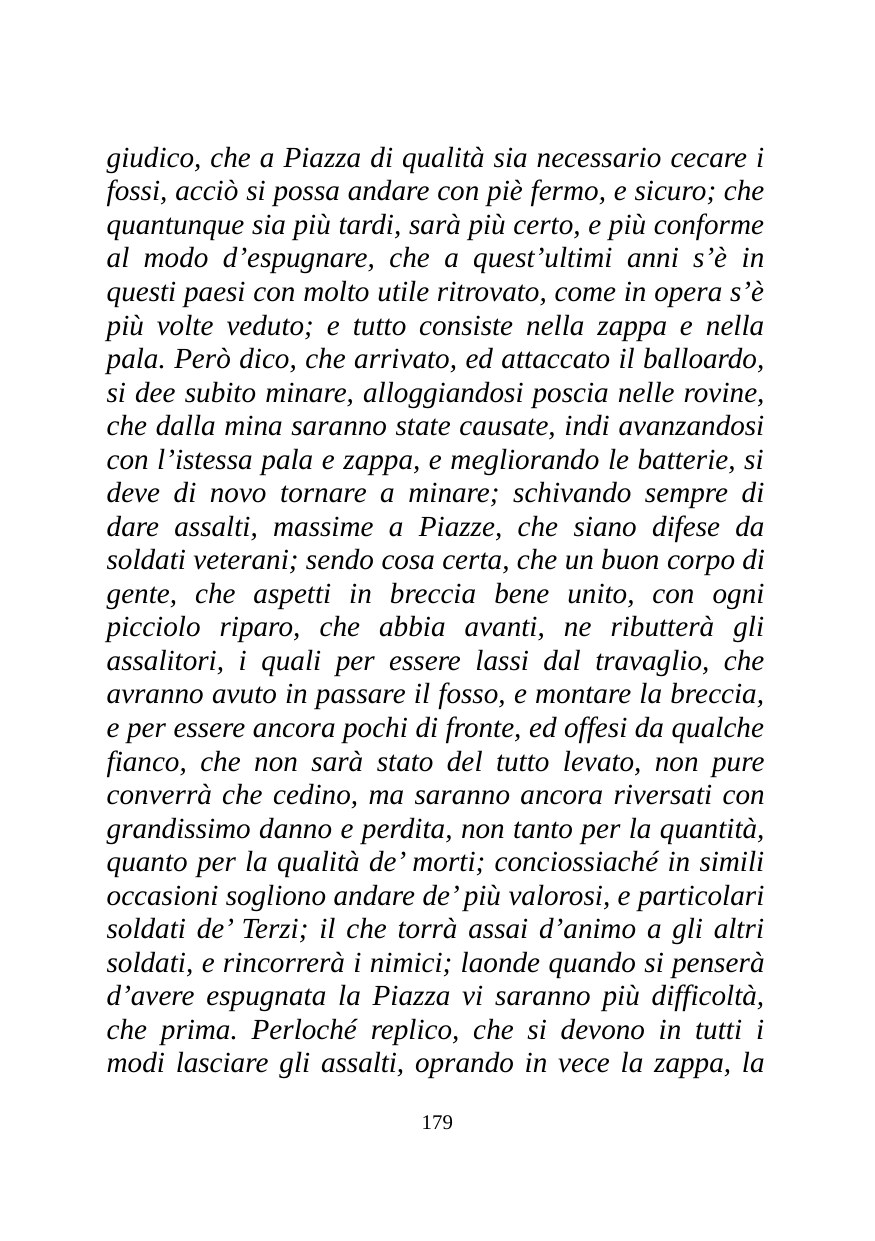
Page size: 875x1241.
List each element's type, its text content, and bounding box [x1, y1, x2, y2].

text giudico, che a Piazza di qualità sia necessario cecare i fossi, acciò si possa andare con piè fermo, e sicuro; che quantunque sia più tardi, sarà più certo, e più conforme al modo d’espugnare, che a quest’ultimi anni s’è in questi paesi con molto utile ritrovato, come in opera s’è più volte veduto; e tutto consiste nella zappa e nella pala. Però dico, che arrivato, ed attaccato il balloardo, si dee subito minare, alloggiandosi poscia nelle rovine, che dalla mina saranno state causate, indi avanzandosi con l’istessa pala e zappa, e megliorando le batterie, si deve di novo tornare a minare; schivando sempre di dare assalti, massime a Piazze, che siano difese da soldati veterani; sendo cosa certa, che un buon corpo di gente, che aspetti in breccia bene unito, con ogni picciolo riparo, che abbia avanti, ne ributterà gli assalitori, i quali per essere lassi dal travaglio, che avranno avuto in passare il fosso, e montare la breccia, e per essere ancora pochi di fronte, ed offesi da qualche fianco, che non sarà stato del tutto levato, non pure converrà che cedino, ma saranno ancora riversati con grandissimo danno e perdita, non tanto per la quantità, quanto per la qualità de’ morti; conciossiaché in simili occasioni sogliono andare de’ più valorosi, e particolari soldati de’ Terzi; il che torrà assai d’animo a gli altri soldati, e rincorrerà i nimici; laonde quando si penserà d’avere espugnata la Piazza vi saranno più difficoltà, che prima. Perloché replico, che si devono in tutti i modi lasciare gli assalti, oprando in vece la zappa, la [106, 140, 768, 1079]
